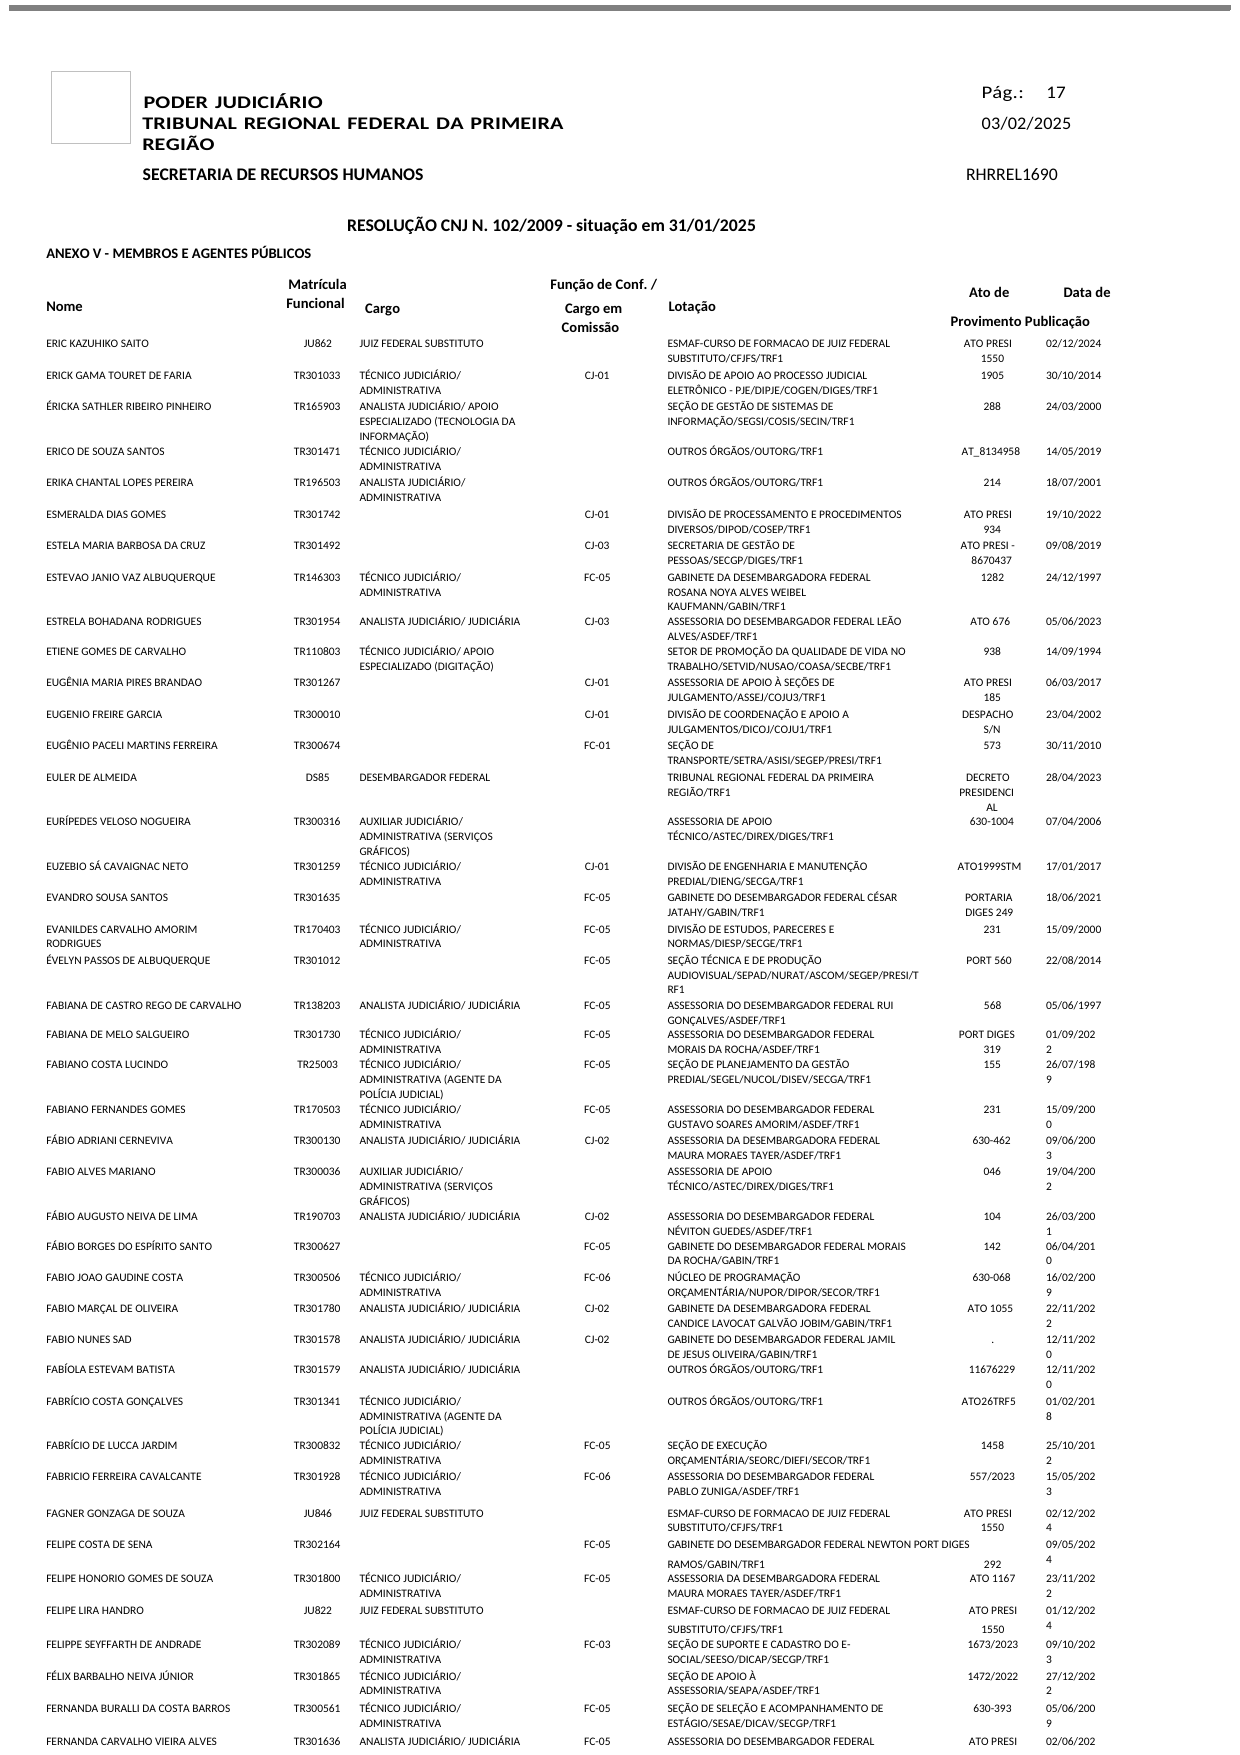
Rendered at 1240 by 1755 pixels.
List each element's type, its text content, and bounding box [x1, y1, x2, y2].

table_cell 938 [950, 644, 1046, 676]
table_cell CJ-02 [584, 1209, 667, 1239]
table_cell [1100, 1333, 1110, 1362]
table_cell 30/11/2010 [1046, 739, 1110, 770]
table_cell TR301012 [286, 953, 359, 998]
table_cell [561, 644, 667, 676]
table_cell FABIANA DE CASTRO REGO DE CARVALHO [46, 998, 286, 1028]
table_cell Cargo em Comissão [561, 299, 667, 337]
table_cell ANALISTA JUDICIÁRIO/ JUDICIÁRIA [359, 1333, 584, 1362]
table_cell JUIZ FEDERAL SUBSTITUTO [359, 1603, 584, 1637]
table_cell 573 [950, 739, 1046, 770]
table_cell FC-05 [561, 953, 667, 998]
table_cell TÉCNICO JUDICIÁRIO/ APOIO ESPECIALIZADO (DIGITAÇÃO) [359, 644, 561, 676]
table_cell [1100, 1537, 1110, 1572]
table_cell [359, 739, 561, 770]
table_cell FC-05 [584, 1058, 667, 1102]
table_cell GABINETE DA DESEMBARGADORA FEDERAL ROSANA NOYA ALVES WEIBEL KAUFMANN/GABIN/TRF1 [667, 570, 950, 614]
table_cell FC-05 [584, 1239, 667, 1270]
table_cell GABINETE DO DESEMBARGADOR FEDERAL NEWTON PORT DIGES RAMOS/GABIN/TRF1 292 [667, 1537, 1043, 1572]
table_cell 046 [959, 1165, 1043, 1209]
table_cell 02/12/2024 [1043, 1506, 1100, 1537]
table_cell ASSESSORIA DO DESEMBARGADOR FEDERAL LEÃO ALVES/ASDEF/TRF1 [667, 615, 950, 644]
table_cell DECRETO PRESIDENCI AL [950, 770, 1046, 814]
table_cell 06/03/2017 [1046, 676, 1110, 707]
table_cell TÉCNICO JUDICIÁRIO/ ADMINISTRATIVA [359, 1669, 584, 1702]
table_cell CJ-01 [561, 707, 667, 738]
table_cell TR301800 [294, 1572, 359, 1603]
table_cell TÉCNICO JUDICIÁRIO/ ADMINISTRATIVA [359, 859, 561, 890]
table_cell DIVISÃO DE APOIO AO PROCESSO JUDICIAL ELETRÔNICO - PJE/DIPJE/COGEN/DIGES/TRF1 [667, 368, 950, 399]
table_cell [561, 770, 667, 814]
table_cell FELIPPE SEYFFARTH DE ANDRADE [46, 1638, 294, 1669]
table_cell OUTROS ÓRGÃOS/OUTORG/TRF1 [667, 444, 950, 476]
table_cell 12/11/2020 [1043, 1363, 1100, 1394]
table_cell FELIPE COSTA DE SENA [46, 1537, 294, 1572]
table_cell GABINETE DA DESEMBARGADORA FEDERAL CANDICE LAVOCAT GALVÃO JOBIM/GABIN/TRF1 [667, 1301, 959, 1333]
table_cell FC-06 [584, 1470, 667, 1506]
table_cell TR196503 [286, 476, 359, 507]
table_header RHRREL1690 [950, 163, 1110, 275]
table_cell ESTEVAO JANIO VAZ ALBUQUERQUE [46, 570, 286, 614]
table_cell [1100, 1702, 1110, 1734]
table_cell EURÍPEDES VELOSO NOGUEIRA [46, 815, 286, 859]
table_cell FC-05 [584, 1028, 667, 1057]
table_cell ETIENE GOMES DE CARVALHO [46, 644, 286, 676]
table_cell 17/01/2017 [1046, 859, 1110, 890]
table_cell DIVISÃO DE PROCESSAMENTO E PROCEDIMENTOS DIVERSOS/DIPOD/COSEP/TRF1 [667, 507, 950, 538]
table_cell FABIANO COSTA LUCINDO [46, 1058, 294, 1102]
table_cell 23/11/2022 [1043, 1572, 1100, 1603]
table_cell 1458 [959, 1439, 1043, 1470]
table_cell FÁBIO ADRIANI CERNEVIVA [46, 1133, 294, 1164]
table_cell [584, 1669, 667, 1702]
table_cell [1100, 1669, 1110, 1702]
table_cell FABÍOLA ESTEVAM BATISTA [46, 1363, 294, 1394]
table_cell JU846 [294, 1506, 359, 1537]
table_cell TR170403 [286, 922, 359, 953]
table_cell TR301635 [286, 890, 359, 922]
table_cell ATO PRESI - 8670437 [950, 539, 1046, 570]
table_cell FELIPE HONORIO GOMES DE SOUZA [46, 1572, 294, 1603]
table_cell TR301471 [286, 444, 359, 476]
table_cell FABIO JOAO GAUDINE COSTA [46, 1270, 294, 1301]
table_cell [1100, 1239, 1110, 1270]
table_cell ATO 676 [950, 615, 1046, 644]
table_cell SEÇÃO DE SUPORTE E CADASTRO DO E- 1673/2023 SOCIAL/SEESO/DICAP/SECGP/TRF1 [667, 1638, 1043, 1669]
table_cell [1100, 1470, 1110, 1506]
table_cell FÉLIX BARBALHO NEIVA JÚNIOR [46, 1669, 294, 1702]
table_cell [1100, 1394, 1110, 1438]
table_cell TR301954 [286, 615, 359, 644]
table_cell CJ-02 [584, 1133, 667, 1164]
table_cell CJ-02 [584, 1301, 667, 1333]
table_cell [561, 815, 667, 859]
table_cell CJ-03 [561, 615, 667, 644]
table_cell ANALISTA JUDICIÁRIO/ JUDICIÁRIA [359, 1735, 584, 1751]
table_cell ANALISTA JUDICIÁRIO/ JUDICIÁRIA [359, 615, 561, 644]
table_cell Ato de Data de Provimento Publicação [950, 275, 1110, 337]
table_cell ASSESSORIA DO DESEMBARGADOR FEDERAL MORAIS DA ROCHA/ASDEF/TRF1 [667, 1028, 959, 1057]
table_cell TÉCNICO JUDICIÁRIO/ ADMINISTRATIVA [359, 1572, 584, 1603]
table_cell [1100, 1603, 1110, 1637]
table_cell 05/06/2023 [1046, 615, 1110, 644]
table_cell 01/12/2024 [1043, 1603, 1100, 1637]
table_cell ATO26TRF5 [959, 1394, 1043, 1438]
table_cell [359, 1239, 584, 1270]
table_cell DIVISÃO DE ESTUDOS, PARECERES E NORMAS/DIESP/SECGE/TRF1 [667, 922, 950, 953]
table_cell TR300506 [294, 1270, 359, 1301]
table_cell 214 [950, 476, 1046, 507]
table_cell [359, 890, 561, 922]
table_cell TR301259 [286, 859, 359, 890]
table_cell FABIO NUNES SAD [46, 1333, 294, 1362]
table_cell ESTRELA BOHADANA RODRIGUES [46, 615, 286, 644]
table_cell Função de Conf. / [359, 275, 667, 299]
table_cell 231 [950, 922, 1046, 953]
table_cell TÉCNICO JUDICIÁRIO/ ADMINISTRATIVA [359, 1470, 584, 1506]
table_cell SETOR DE PROMOÇÃO DA QUALIDADE DE VIDA NO TRABALHO/SETVID/NUSAO/COASA/SECBE/TRF1 [667, 644, 950, 676]
table_cell 155 [959, 1058, 1043, 1102]
table_cell [667, 244, 950, 275]
table_cell ANALISTA JUDICIÁRIO/ JUDICIÁRIA [359, 1301, 584, 1333]
table_cell TR165903 [286, 400, 359, 444]
table_cell [359, 1537, 584, 1572]
table_cell TR170503 [294, 1102, 359, 1133]
table_cell FC-05 [584, 1572, 667, 1603]
table_cell TR301341 [294, 1394, 359, 1438]
table_cell ANALISTA JUDICIÁRIO/ JUDICIÁRIA [359, 1363, 584, 1394]
table_cell TR301578 [294, 1333, 359, 1362]
table_cell [584, 1603, 667, 1637]
table_cell 02/12/2024 [1046, 337, 1110, 368]
table_cell ASSESSORIA DO DESEMBARGADOR FEDERAL NÉVITON GUEDES/ASDEF/TRF1 [667, 1209, 959, 1239]
table_cell TR301780 [294, 1301, 359, 1333]
table_cell 11676229 [959, 1363, 1043, 1394]
table_cell EUZEBIO SÁ CAVAIGNAC NETO [46, 859, 286, 890]
table_cell 25/10/2012 [1043, 1439, 1100, 1470]
table_cell ATO 1055 [959, 1301, 1043, 1333]
table_cell EUGENIO FREIRE GARCIA [46, 707, 286, 738]
table_cell [359, 953, 561, 998]
table_cell FC-05 [584, 1537, 667, 1572]
table_cell TR300561 [294, 1702, 359, 1734]
table_cell AT_8134958 [950, 444, 1046, 476]
table_cell [584, 1394, 667, 1438]
table_cell 09/05/2024 [1043, 1537, 1100, 1572]
table_cell ASSESSORIA DE APOIO À SEÇÕES DE JULGAMENTO/ASSEJ/COJU3/TRF1 [667, 676, 950, 707]
table_cell 27/12/2022 [1043, 1669, 1100, 1702]
table_cell ASSESSORIA DO DESEMBARGADOR FEDERAL GUSTAVO SOARES AMORIM/ASDEF/TRF1 [667, 1102, 959, 1133]
table_cell FC-03 [584, 1638, 667, 1669]
table_cell FABIO ALVES MARIANO [46, 1165, 294, 1209]
table_cell GABINETE DO DESEMBARGADOR FEDERAL JAMIL DE JESUS OLIVEIRA/GABIN/TRF1 [667, 1333, 959, 1362]
table_cell TÉCNICO JUDICIÁRIO/ ADMINISTRATIVA [359, 922, 561, 953]
table_cell 05/06/1997 [1046, 998, 1110, 1028]
table_cell [1100, 1363, 1110, 1394]
table_cell TR300316 [286, 815, 359, 859]
table_cell ERICK GAMA TOURET DE FARIA [46, 368, 286, 399]
table_cell TR301742 [286, 507, 359, 538]
table_cell 07/04/2006 [1046, 815, 1110, 859]
table_cell TR301865 [294, 1669, 359, 1702]
table_cell JU862 [286, 337, 359, 368]
table_cell TR300832 [294, 1439, 359, 1470]
table_cell TRIBUNAL REGIONAL FEDERAL DA PRIMEIRA REGIÃO/TRF1 [667, 770, 950, 814]
table_cell NÚCLEO DE PROGRAMAÇÃO ORÇAMENTÁRIA/NUPOR/DIPOR/SECOR/TRF1 [667, 1270, 959, 1301]
table_cell FC-05 [561, 998, 667, 1028]
table_cell TR300130 [294, 1133, 359, 1164]
table_cell Lotação [667, 275, 950, 337]
table_cell FC-05 [584, 1439, 667, 1470]
table_cell [1100, 1133, 1110, 1164]
table_cell FELIPE LIRA HANDRO [46, 1603, 294, 1637]
table_cell FC-01 [561, 739, 667, 770]
table_cell TR110803 [286, 644, 359, 676]
table_cell 09/06/2003 [1043, 1133, 1100, 1164]
table_cell ESMAF-CURSO DE FORMACAO DE JUIZ FEDERAL ATO PRESI SUBSTITUTO/CFJFS/TRF1 1550 [667, 1603, 1043, 1637]
table_cell ESTELA MARIA BARBOSA DA CRUZ [46, 539, 286, 570]
table_cell TÉCNICO JUDICIÁRIO/ ADMINISTRATIVA [359, 570, 561, 614]
table_cell EUGÊNIO PACELI MARTINS FERREIRA [46, 739, 286, 770]
table_cell 19/04/2002 [1043, 1165, 1100, 1209]
table_cell EVANILDES CARVALHO AMORIM RODRIGUES [46, 922, 286, 953]
table_cell [1100, 1028, 1110, 1057]
table_cell 15/05/2023 [1043, 1470, 1100, 1506]
table_cell 18/07/2001 [1046, 476, 1110, 507]
table_cell ANALISTA JUDICIÁRIO/ JUDICIÁRIA [359, 998, 561, 1028]
table_cell 288 [950, 400, 1046, 444]
table_cell ERIC KAZUHIKO SAITO [46, 337, 286, 368]
table_cell [359, 539, 561, 570]
table_cell [1100, 1572, 1110, 1603]
table_cell TÉCNICO JUDICIÁRIO/ ADMINISTRATIVA [359, 1270, 584, 1301]
table_cell [561, 476, 667, 507]
table_cell [1100, 1270, 1110, 1301]
table_cell ERICO DE SOUZA SANTOS [46, 444, 286, 476]
table_cell CJ-01 [561, 676, 667, 707]
table_cell 1905 [950, 368, 1046, 399]
table_cell [1100, 1058, 1110, 1102]
table_cell TR302089 [294, 1638, 359, 1669]
table_cell FC-05 [561, 922, 667, 953]
table_cell ERIKA CHANTAL LOPES PEREIRA [46, 476, 286, 507]
table_cell PORT DIGES 319 [959, 1028, 1043, 1057]
table_cell ANALISTA JUDICIÁRIO/ JUDICIÁRIA [359, 1133, 584, 1164]
table_cell [359, 676, 561, 707]
table_cell TÉCNICO JUDICIÁRIO/ ADMINISTRATIVA [359, 444, 561, 476]
table_cell 02/06/202 [1043, 1735, 1100, 1751]
table_cell [359, 707, 561, 738]
table_cell ATO PRESI 185 [950, 676, 1046, 707]
table_cell Matrícula Funcional [286, 275, 359, 337]
table_cell 05/06/2009 [1043, 1702, 1100, 1734]
table_cell [1100, 1735, 1110, 1751]
table_cell AUDIOVISUAL/SEPAD/NURAT/ASCOM/SEGEP/PRESI/T RF1 [667, 968, 1046, 998]
table_cell FABIANA DE MELO SALGUEIRO [46, 1028, 294, 1057]
table_cell FC-05 [584, 1735, 667, 1751]
table_cell 15/09/2000 [1043, 1102, 1100, 1133]
table_cell TR300674 [286, 739, 359, 770]
table_cell . [959, 1333, 1043, 1362]
table_cell 630-1004 [950, 815, 1046, 859]
table_cell FERNANDA BURALLI DA COSTA BARROS [46, 1702, 294, 1734]
table_cell 26/07/1989 [1043, 1058, 1100, 1102]
table_cell 01/02/2018 [1043, 1394, 1100, 1438]
table_cell 28/04/2023 [1046, 770, 1110, 814]
table_cell DIVISÃO DE COORDENAÇÃO E APOIO A JULGAMENTOS/DICOJ/COJU1/TRF1 [667, 707, 950, 738]
table_cell CJ-01 [561, 859, 667, 890]
table_cell ASSESSORIA DA DESEMBARGADORA FEDERAL MAURA MORAES TAYER/ASDEF/TRF1 [667, 1133, 959, 1164]
table_cell 12/11/2020 [1043, 1333, 1100, 1362]
table_cell TÉCNICO JUDICIÁRIO/ ADMINISTRATIVA [359, 1638, 584, 1669]
table_cell OUTROS ÓRGÃOS/OUTORG/TRF1 [667, 1363, 959, 1394]
table_cell FC-05 [584, 1702, 667, 1734]
table_cell [584, 1165, 667, 1209]
table_cell FABRÍCIO COSTA GONÇALVES [46, 1394, 294, 1438]
table_cell FAGNER GONZAGA DE SOUZA [46, 1506, 294, 1537]
table_cell ASSESSORIA DO DESEMBARGADOR FEDERAL PABLO ZUNIGA/ASDEF/TRF1 [667, 1470, 959, 1506]
table_cell FABRÍCIO DE LUCCA JARDIM [46, 1439, 294, 1470]
table_cell [359, 507, 561, 538]
table_cell SEÇÃO DE SELEÇÃO E ACOMPANHAMENTO DE 630-393 ESTÁGIO/SESAE/DICAV/SECGP/TRF1 [667, 1702, 1043, 1734]
table_cell [1100, 1209, 1110, 1239]
table_cell FÁBIO AUGUSTO NEIVA DE LIMA [46, 1209, 294, 1239]
table_cell OUTROS ÓRGÃOS/OUTORG/TRF1 [667, 1394, 959, 1438]
table_cell CJ-03 [561, 539, 667, 570]
table_cell DESEMBARGADOR FEDERAL [359, 770, 561, 814]
table_cell 15/09/2000 [1046, 922, 1110, 953]
table_cell FABRICIO FERREIRA CAVALCANTE [46, 1470, 294, 1506]
table_cell FABIANO FERNANDES GOMES [46, 1102, 294, 1133]
table_cell FC-05 [584, 1102, 667, 1133]
table_cell [1100, 1165, 1110, 1209]
table_cell SECRETARIA DE GESTÃO DE PESSOAS/SECGP/DIGES/TRF1 [667, 539, 950, 570]
table_cell ASSESSORIA DO DESEMBARGADOR FEDERAL RUI 568 GONÇALVES/ASDEF/TRF1 [667, 998, 1046, 1028]
table_cell [1100, 1439, 1110, 1470]
table_cell 14/09/1994 [1046, 644, 1110, 676]
table_cell TÉCNICO JUDICIÁRIO/ ADMINISTRATIVA [359, 1102, 584, 1133]
table_cell ATO PRESI 1550 [950, 337, 1046, 368]
table_cell JUIZ FEDERAL SUBSTITUTO [359, 337, 561, 368]
table_cell SEÇÃO DE GESTÃO DE SISTEMAS DE INFORMAÇÃO/SEGSI/COSIS/SECIN/TRF1 [667, 400, 950, 444]
table_cell TÉCNICO JUDICIÁRIO/ ADMINISTRATIVA (AGENTE DA POLÍCIA JUDICIAL) [359, 1394, 584, 1438]
table_cell 104 [959, 1209, 1043, 1239]
table_cell PORTARIA DIGES 249 [950, 890, 1046, 922]
table_cell 231 [959, 1102, 1043, 1133]
table_cell FC-05 [561, 890, 667, 922]
table_cell 16/02/2009 [1043, 1270, 1100, 1301]
table_cell TR302164 [294, 1537, 359, 1572]
table_cell DS85 [286, 770, 359, 814]
table_cell FABIO MARÇAL DE OLIVEIRA [46, 1301, 294, 1333]
table_cell FERNANDA CARVALHO VIEIRA ALVES [46, 1735, 294, 1751]
table_cell ATO PRESI 1550 [959, 1506, 1043, 1537]
table_cell 630-068 [959, 1270, 1043, 1301]
table_cell 142 [959, 1239, 1043, 1270]
table_cell [1100, 1102, 1110, 1133]
table_cell TR300627 [294, 1239, 359, 1270]
table_cell EUGÊNIA MARIA PIRES BRANDAO [46, 676, 286, 707]
table_cell TR301730 [294, 1028, 359, 1057]
table_cell OUTROS ÓRGÃOS/OUTORG/TRF1 [667, 476, 950, 507]
table_cell PORT 560 [950, 953, 1046, 968]
table_cell ATO1999STM [950, 859, 1046, 890]
table_cell ATO PRESI 934 [950, 507, 1046, 538]
table_cell SEÇÃO DE APOIO À 1472/2022 ASSESSORIA/SEAPA/ASDEF/TRF1 [667, 1669, 1043, 1702]
table_cell [584, 1506, 667, 1537]
table_cell 22/08/2014 [1046, 953, 1110, 998]
table_cell ÉVELYN PASSOS DE ALBUQUERQUE [46, 953, 286, 998]
table_cell [584, 1363, 667, 1394]
table_cell ANALISTA JUDICIÁRIO/ ADMINISTRATIVA [359, 476, 561, 507]
table_cell DIVISÃO DE ENGENHARIA E MANUTENÇÃO PREDIAL/DIENG/SECGA/TRF1 [667, 859, 950, 890]
table_cell SEÇÃO DE PLANEJAMENTO DA GESTÃO PREDIAL/SEGEL/NUCOL/DISEV/SECGA/TRF1 [667, 1058, 959, 1102]
table_cell TR301636 [294, 1735, 359, 1751]
table_cell 19/10/2022 [1046, 507, 1110, 538]
table_cell ASSESSORIA DE APOIO TÉCNICO/ASTEC/DIREX/DIGES/TRF1 [667, 815, 950, 859]
table_cell ANEXO V - MEMBROS E AGENTES PÚBLICOS [46, 244, 667, 275]
table_cell ESMAF-CURSO DE FORMACAO DE JUIZ FEDERAL SUBSTITUTO/CFJFS/TRF1 [667, 1506, 959, 1537]
table_cell TÉCNICO JUDICIÁRIO/ ADMINISTRATIVA [359, 1028, 584, 1057]
table_cell TÉCNICO JUDICIÁRIO/ ADMINISTRATIVA [359, 1439, 584, 1470]
table_cell TR146303 [286, 570, 359, 614]
table_cell FC-05 [561, 570, 667, 614]
table_cell TR301579 [294, 1363, 359, 1394]
table_cell TR301492 [286, 539, 359, 570]
table_cell AUXILIAR JUDICIÁRIO/ ADMINISTRATIVA (SERVIÇOS GRÁFICOS) [359, 1165, 584, 1209]
table_cell [1100, 1301, 1110, 1333]
table_cell FÁBIO BORGES DO ESPÍRITO SANTO [46, 1239, 294, 1270]
table_cell TR301928 [294, 1470, 359, 1506]
table_cell TR301267 [286, 676, 359, 707]
table_cell TR301033 [286, 368, 359, 399]
table_cell ANALISTA JUDICIÁRIO/ APOIO ESPECIALIZADO (TECNOLOGIA DA INFORMAÇÃO) [359, 400, 561, 444]
table_cell AUXILIAR JUDICIÁRIO/ ADMINISTRATIVA (SERVIÇOS GRÁFICOS) [359, 815, 561, 859]
table_cell GABINETE DO DESEMBARGADOR FEDERAL MORAIS DA ROCHA/GABIN/TRF1 [667, 1239, 959, 1270]
table_cell ÉRICKA SATHLER RIBEIRO PINHEIRO [46, 400, 286, 444]
table_cell CJ-01 [561, 507, 667, 538]
table_cell [1100, 1506, 1110, 1537]
table_cell ASSESSORIA DA DESEMBARGADORA FEDERAL ATO 1167 MAURA MORAES TAYER/ASDEF/TRF1 [667, 1572, 1043, 1603]
table_cell GABINETE DO DESEMBARGADOR FEDERAL CÉSAR JATAHY/GABIN/TRF1 [667, 890, 950, 922]
table_cell EVANDRO SOUSA SANTOS [46, 890, 286, 922]
table_cell CJ-01 [561, 368, 667, 399]
table_cell 30/10/2014 [1046, 368, 1110, 399]
table_cell 1282 [950, 570, 1046, 614]
table_cell SEÇÃO DE EXECUÇÃO ORÇAMENTÁRIA/SEORC/DIEFI/SECOR/TRF1 [667, 1439, 959, 1470]
table_cell [1100, 1638, 1110, 1669]
table_cell Nome [46, 275, 286, 337]
table_cell JUIZ FEDERAL SUBSTITUTO [359, 1506, 584, 1537]
table_cell TR300036 [294, 1165, 359, 1209]
table_cell ASSESSORIA DE APOIO TÉCNICO/ASTEC/DIREX/DIGES/TRF1 [667, 1165, 959, 1209]
table_cell 09/08/2019 [1046, 539, 1110, 570]
table_cell ANALISTA JUDICIÁRIO/ JUDICIÁRIA [359, 1209, 584, 1239]
table_cell 557/2023 [959, 1470, 1043, 1506]
table_cell TR300010 [286, 707, 359, 738]
table_cell TR25003 [294, 1058, 359, 1102]
table_cell TÉCNICO JUDICIÁRIO/ ADMINISTRATIVA [359, 1702, 584, 1734]
table_cell 23/04/2002 [1046, 707, 1110, 738]
table_cell CJ-02 [584, 1333, 667, 1362]
table_cell 18/06/2021 [1046, 890, 1110, 922]
table_cell ASSESSORIA DO DESEMBARGADOR FEDERAL ATO PRESI [667, 1735, 1043, 1751]
table_cell TR138203 [286, 998, 359, 1028]
table_cell 09/10/2023 [1043, 1638, 1100, 1669]
table_cell 24/12/1997 [1046, 570, 1110, 614]
table_cell 630-462 [959, 1133, 1043, 1164]
table_cell EULER DE ALMEIDA [46, 770, 286, 814]
table_cell TÉCNICO JUDICIÁRIO/ ADMINISTRATIVA [359, 368, 561, 399]
table_cell SEÇÃO TÉCNICA E DE PRODUÇÃO [667, 953, 950, 968]
table_cell 01/09/2022 [1043, 1028, 1100, 1057]
table_cell 14/05/2019 [1046, 444, 1110, 476]
table_cell TÉCNICO JUDICIÁRIO/ ADMINISTRATIVA (AGENTE DA POLÍCIA JUDICIAL) [359, 1058, 584, 1102]
table_cell 22/11/2022 [1043, 1301, 1100, 1333]
table_cell DESPACHO S/N [950, 707, 1046, 738]
table_header SECRETARIA DE RECURSOS HUMANOS RESOLUÇÃO CNJ N. 102/2009 - situação em 31/01/2025 [46, 163, 950, 244]
table_cell ESMAF-CURSO DE FORMACAO DE JUIZ FEDERAL SUBSTITUTO/CFJFS/TRF1 [667, 337, 950, 368]
table_cell [561, 444, 667, 476]
table_cell 26/03/2001 [1043, 1209, 1100, 1239]
table_cell JU822 [294, 1603, 359, 1637]
table_cell [561, 337, 667, 368]
table_cell Cargo [359, 299, 561, 337]
table_cell 06/04/2010 [1043, 1239, 1100, 1270]
table_cell SEÇÃO DE TRANSPORTE/SETRA/ASISI/SEGEP/PRESI/TRF1 [667, 739, 950, 770]
table_cell 24/03/2000 [1046, 400, 1110, 444]
table_cell TR190703 [294, 1209, 359, 1239]
table_cell FC-06 [584, 1270, 667, 1301]
table_cell ESMERALDA DIAS GOMES [46, 507, 286, 538]
table_cell [561, 400, 667, 444]
